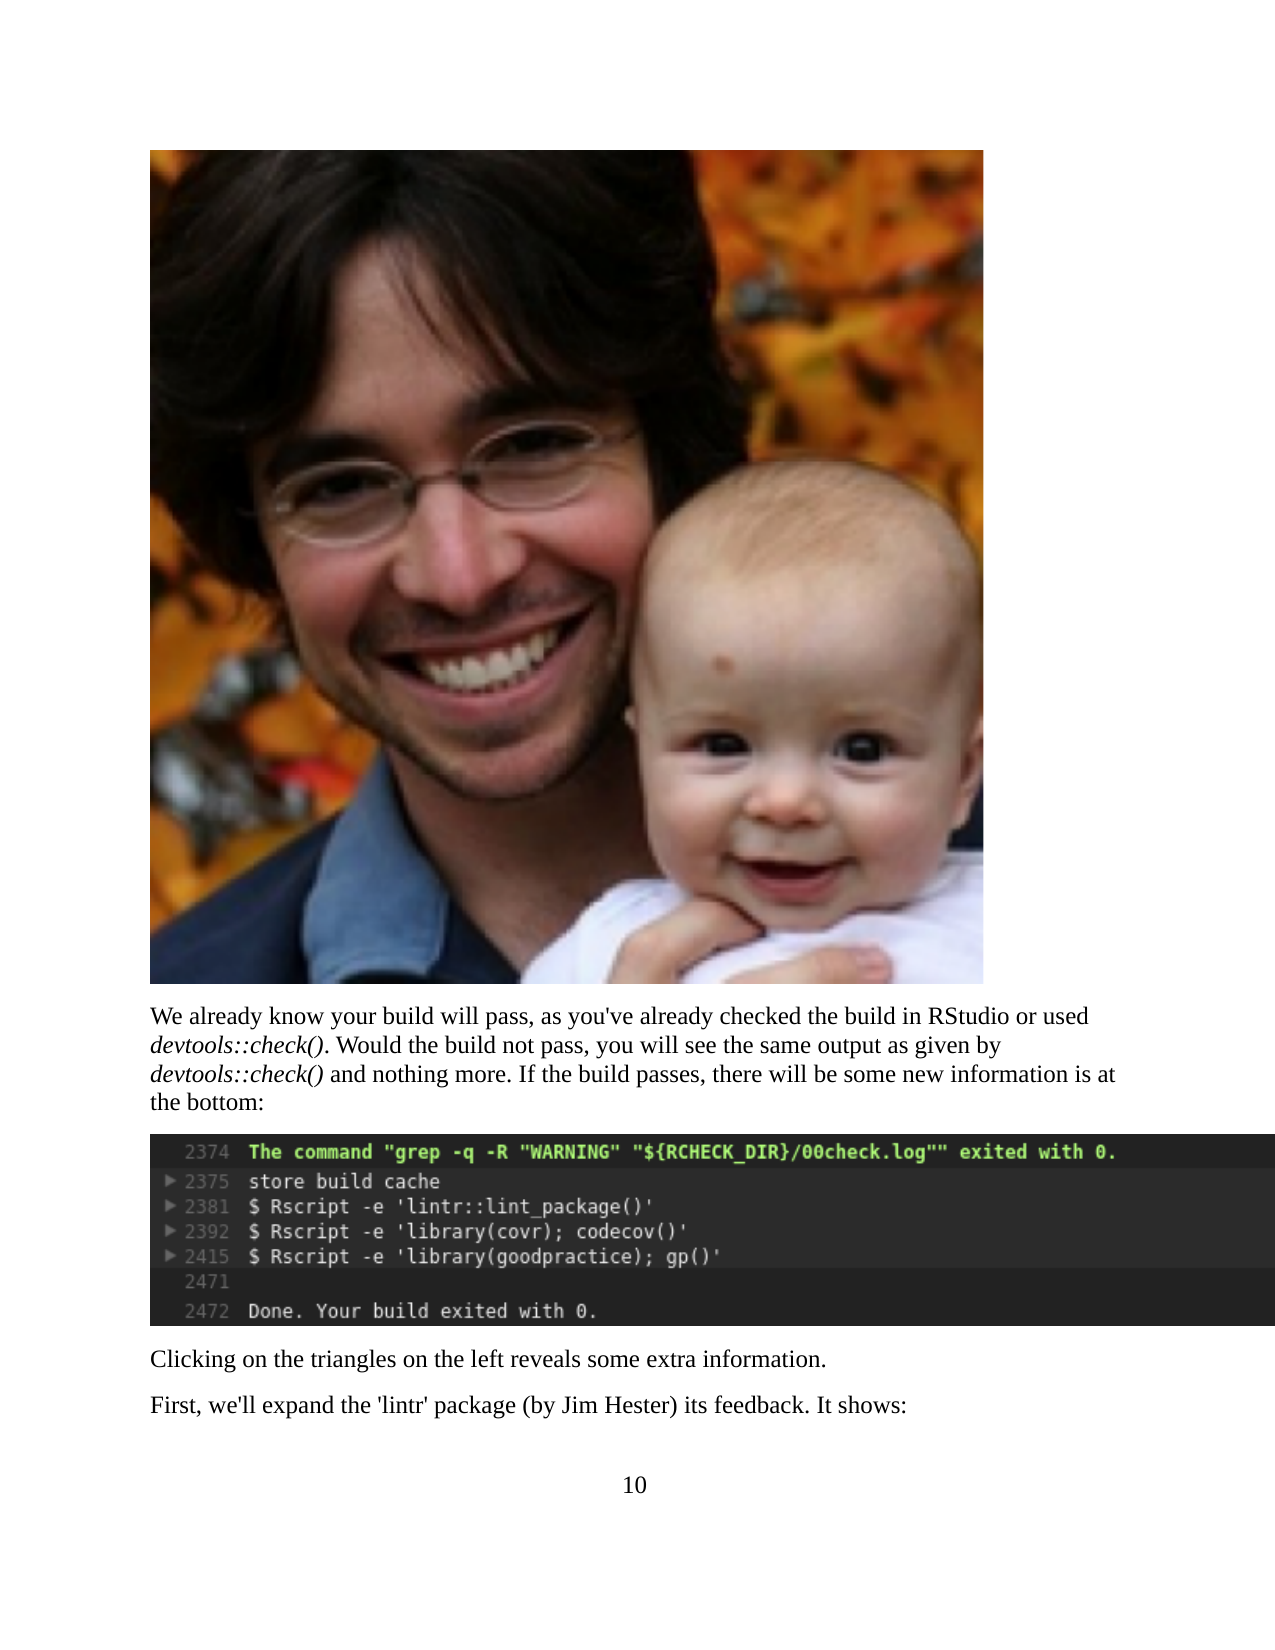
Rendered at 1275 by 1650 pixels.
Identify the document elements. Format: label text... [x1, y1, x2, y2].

text Clicking on the triangles on the left reveals some extra information. [150, 1344, 1125, 1372]
picture [150, 1134, 1275, 1326]
picture [150, 150, 984, 984]
text First, we'll expand the 'lintr' package (by Jim Hester) its feedback. It shows: [150, 1390, 1125, 1419]
text We already know your build will pass, as you've already checked the build in RStudio or used devtools::check(). Would the build not pass, you will see the same output as given by devtools::check() and nothing more. If the build passes, there will be some new information is at the bottom: [150, 1001, 1125, 1116]
